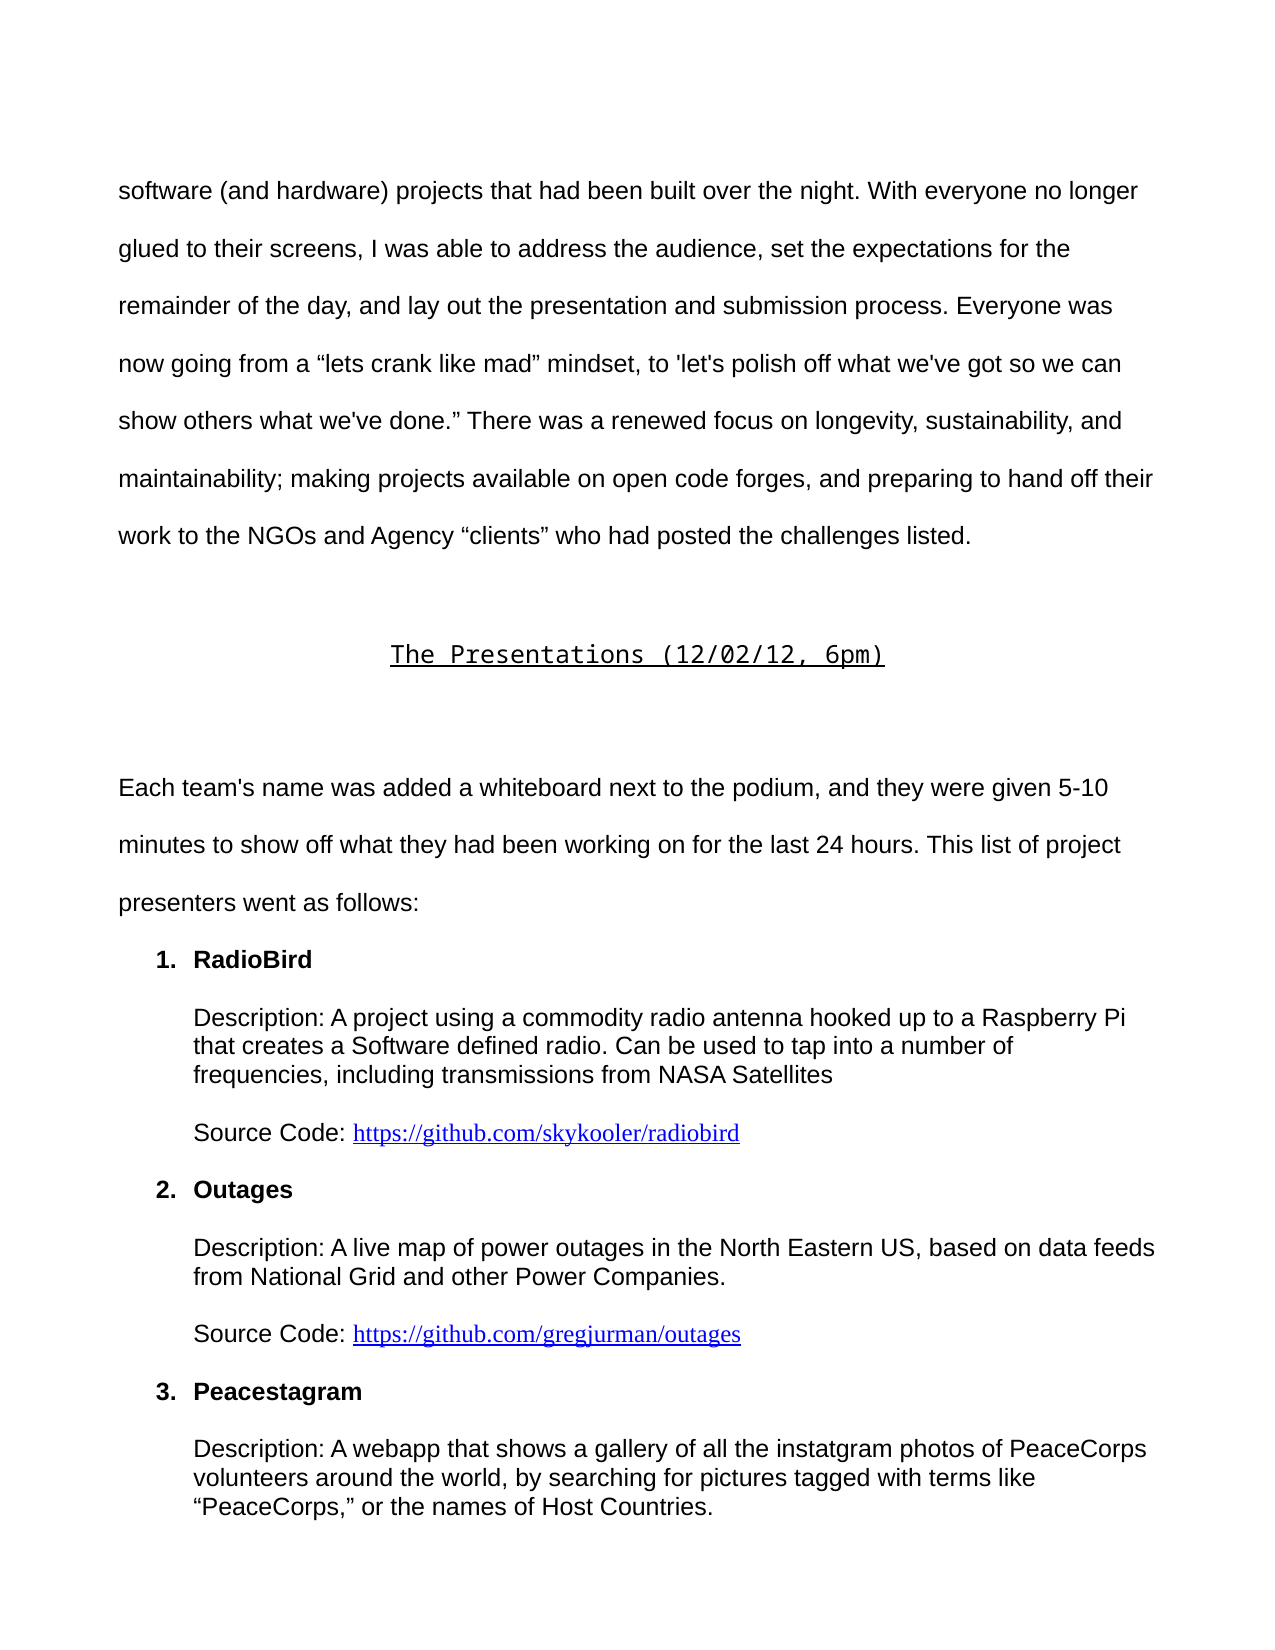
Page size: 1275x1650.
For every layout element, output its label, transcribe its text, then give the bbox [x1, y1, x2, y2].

list Description: A live map of power outages in the North Eastern US, based on data feeds from National Grid and other Power Companies. [156, 1233, 1157, 1290]
text Each team's name was added a whiteboard next to the podium, and they were given 5-10 minutes to show off what they had been working on for the last 24 hours. This list of project presenters went as follows: [118, 773, 1157, 916]
text software (and hardware) projects that had been built over the night. With everyone no longer glued to their screens, I was able to address the audience, set the expectations for the remainder of the day, and lay out the presentation and submission process. Everyone was now going from a “lets crank like mad” mindset, to 'let's polish off what we've got so we can show others what we've done.” There was a renewed focus on longevity, sustainability, and maintainability; making projects available on open code forges, and preparing to hand off their work to the NGOs and Agency “clients” who had posted the challenges listed. [118, 176, 1157, 550]
list Source Code: https://github.com/gregjurman/outages [156, 1319, 1157, 1348]
list Peacestagram [156, 1377, 1157, 1405]
list RadioBird [156, 945, 1157, 974]
list Description: A project using a commodity radio antenna hooked up to a Raspberry Pi that creates a Software defined radio. Can be used to tap into a number of frequencies, including transmissions from NASA Satellites [156, 1003, 1157, 1089]
list Outages [156, 1175, 1157, 1204]
list Source Code: https://github.com/skykooler/radiobird [156, 1118, 1157, 1146]
list Description: A webapp that shows a gallery of all the instatgram photos of PeaceCorps volunteers around the world, by searching for pictures tagged with terms like “PeaceCorps,” or the names of Host Countries. [156, 1434, 1157, 1520]
text The Presentations (12/02/12, 6pm) [118, 636, 1157, 670]
